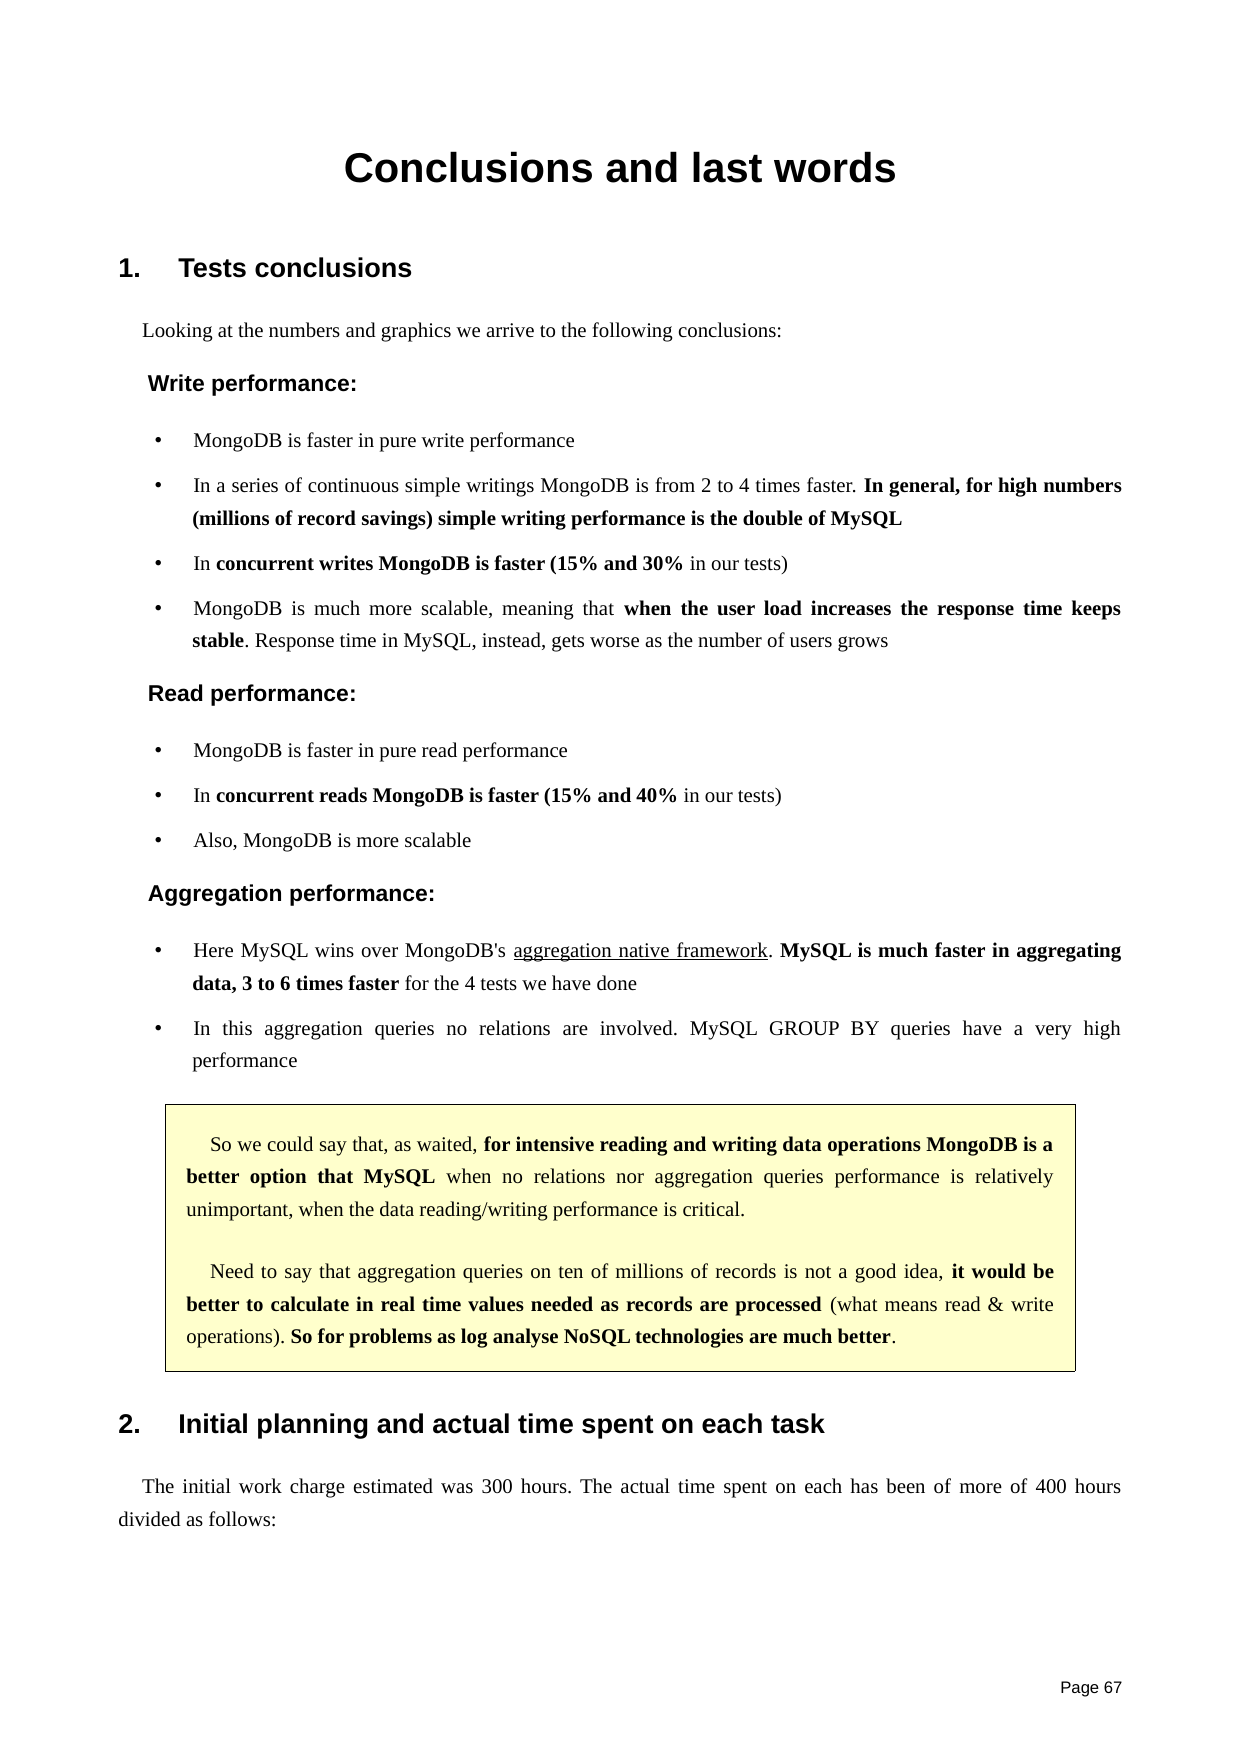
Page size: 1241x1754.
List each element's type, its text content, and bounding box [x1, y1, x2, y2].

subtitle Write performance: [148, 370, 1122, 396]
subtitle Tests conclusions [118, 252, 1122, 284]
list Here MySQL wins over MongoDB's aggregation native framework. MySQL is much faster in aggregating data, 3 to 6 times faster for the 4 tests we have done [154, 932, 1122, 997]
subtitle Initial planning and actual time spent on each task [118, 1408, 1122, 1439]
subtitle Aggregation performance: [148, 880, 1122, 906]
text Need to say that aggregation queries on ten of millions of records is not a good idea, it would be better to calculate in real time values needed as records are processed (what means read & write operations). So for problems as log analyse NoSQL technologies are much better. [166, 1232, 1075, 1371]
list MongoDB is faster in pure read performance [154, 732, 1122, 764]
text So we could say that, as waited, for intensive reading and writing data operations MongoDB is a better option that MySQL when no relations nor aggregation queries performance is relatively unimportant, when the data reading/writing performance is critical. [166, 1105, 1075, 1222]
list MongoDB is much more scalable, meaning that when the user load increases the response time keeps stable. Response time in MySQL, instead, gets worse as the number of users grows [154, 589, 1122, 654]
list In a series of continuous simple writings MongoDB is from 2 to 4 times faster. In general, for high numbers (millions of record savings) simple writing performance is the double of MySQL [154, 467, 1122, 532]
subtitle Read performance: [148, 680, 1122, 706]
list Also, MongoDB is more scalable [154, 822, 1122, 854]
list In concurrent reads MongoDB is faster (15% and 40% in our tests) [154, 777, 1122, 809]
subtitle Conclusions and last words [118, 143, 1122, 191]
list MongoDB is faster in pure write performance [154, 422, 1122, 454]
text Looking at the numbers and graphics we arrive to the following conclusions: [118, 312, 1122, 344]
list In concurrent writes MongoDB is faster (15% and 30% in our tests) [154, 544, 1122, 577]
text The initial work charge estimated was 300 hours. The actual time spent on each has been of more of 400 hours divided as follows: [118, 1468, 1122, 1533]
list In this aggregation queries no relations are involved. MySQL GROUP BY queries have a very high performance [154, 1009, 1122, 1074]
